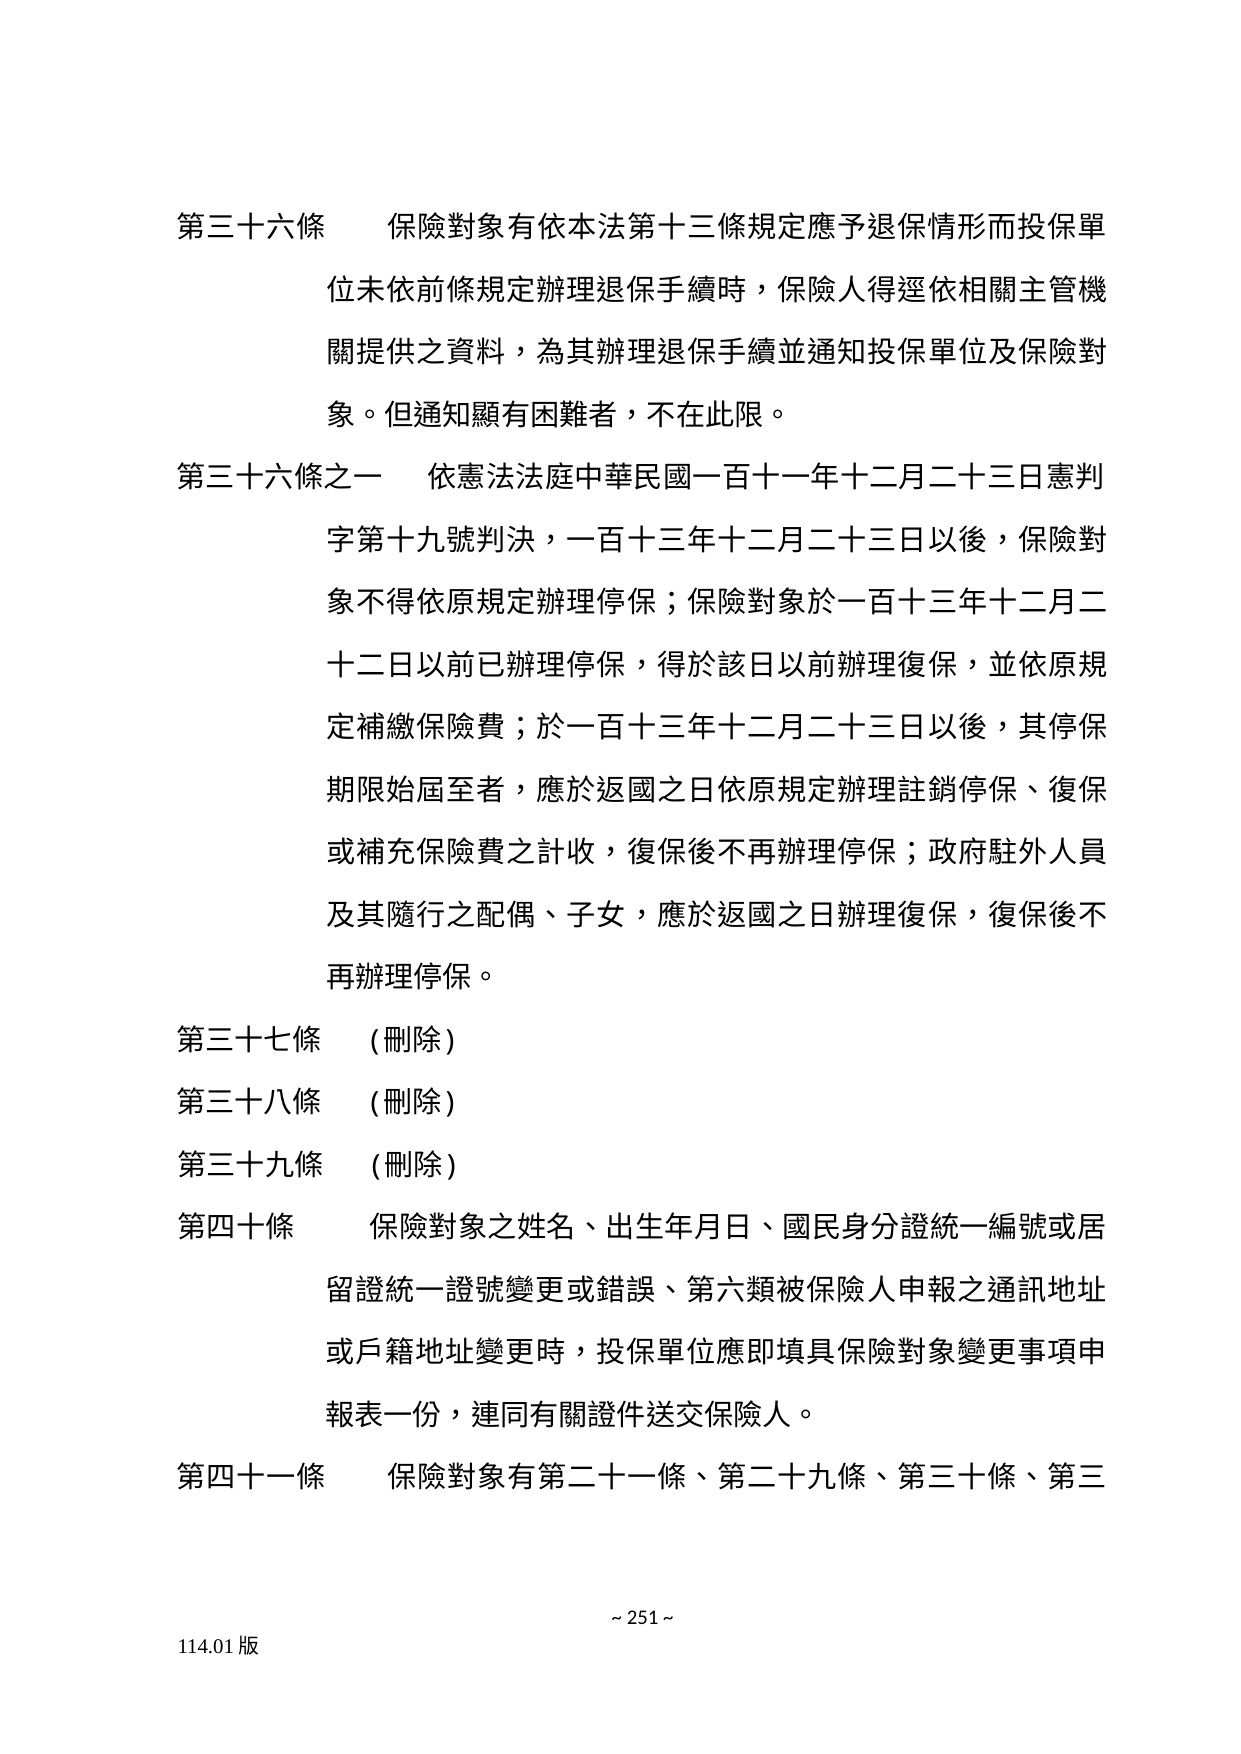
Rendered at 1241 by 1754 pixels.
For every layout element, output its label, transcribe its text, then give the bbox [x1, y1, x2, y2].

text 第四十一條 保險對象有第二十一條、第二十九條、第三十條、第三 [176, 1433, 1107, 1496]
text 第三十七條 (刪除) [176, 996, 1107, 1058]
text 第三十九條 (刪除) [177, 1121, 1107, 1183]
text 第三十六條 保險對象有依本法第十三條規定應予退保情形而投保單位未依前條規定辦理退保手續時，保險人得逕依相關主管機關提供之資料，為其辦理退保手續並通知投保單位及保險對象。但通知顯有困難者，不在此限。 [176, 183, 1107, 433]
text 第四十條 保險對象之姓名、出生年月日、國民身分證統一編號或居留證統一證號變更或錯誤、第六類被保險人申報之通訊地址或戶籍地址變更時，投保單位應即填具保險對象變更事項申報表一份，連同有關證件送交保險人。 [177, 1183, 1107, 1433]
text 第三十八條 (刪除) [176, 1058, 1107, 1121]
text 第三十六條之一 依憲法法庭中華民國一百十一年十二月二十三日憲判字第十九號判決，一百十三年十二月二十三日以後，保險對象不得依原規定辦理停保；保險對象於一百十三年十二月二十二日以前已辦理停保，得於該日以前辦理復保，並依原規定補繳保險費；於一百十三年十二月二十三日以後，其停保期限始屆至者，應於返國之日依原規定辦理註銷停保、復保或補充保險費之計收，復保後不再辦理停保；政府駐外人員及其隨行之配偶、子女，應於返國之日辦理復保，復保後不再辦理停保。 [176, 433, 1107, 996]
